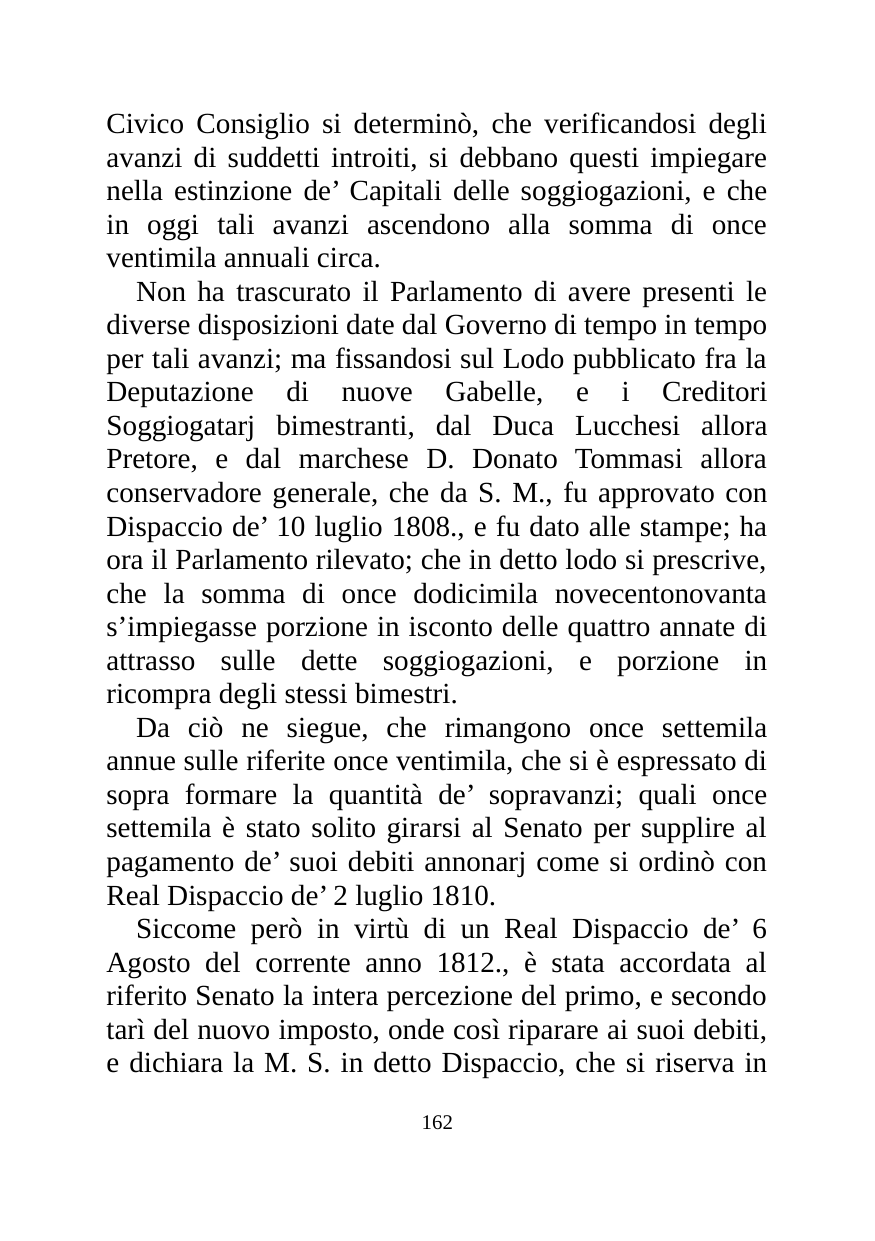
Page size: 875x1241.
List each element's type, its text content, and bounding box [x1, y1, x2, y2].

text Siccome però in virtù di un Real Dispaccio de’ 6 Agosto del corrente anno 1812., è stata accordata al riferito Senato la intera percezione del primo, e secondo tarì del nuovo imposto, onde così riparare ai suoi debiti, e dichiara la M. S. in detto Dispaccio, che si riserva in [106, 911, 768, 1079]
text Civico Consiglio si determinò, che verificandosi degli avanzi di suddetti introiti, si debbano questi impiegare nella estinzione de’ Capitali delle soggiogazioni, e che in oggi tali avanzi ascendono alla somma di once ventimila annuali circa. [106, 106, 768, 274]
text Da ciò ne siegue, che rimangono once settemila annue sulle riferite once ventimila, che si è espressato di sopra formare la quantità de’ sopravanzi; quali once settemila è stato solito girarsi al Senato per supplire al pagamento de’ suoi debiti annonarj come si ordinò con Real Dispaccio de’ 2 luglio 1810. [106, 710, 768, 911]
text Non ha trascurato il Parlamento di avere presenti le diverse disposizioni date dal Governo di tempo in tempo per tali avanzi; ma fissandosi sul Lodo pubblicato fra la Deputazione di nuove Gabelle, e i Creditori Soggiogatarj bimestranti, dal Duca Lucchesi allora Pretore, e dal marchese D. Donato Tommasi allora conservadore generale, che da S. M., fu approvato con Dispaccio de’ 10 luglio 1808., e fu dato alle stampe; ha ora il Parlamento rilevato; che in detto lodo si prescrive, che la somma di once dodicimila novecentonovanta s’impiegasse porzione in isconto delle quattro annate di attrasso sulle dette soggiogazioni, e porzione in ricompra degli stessi bimestri. [106, 274, 768, 710]
